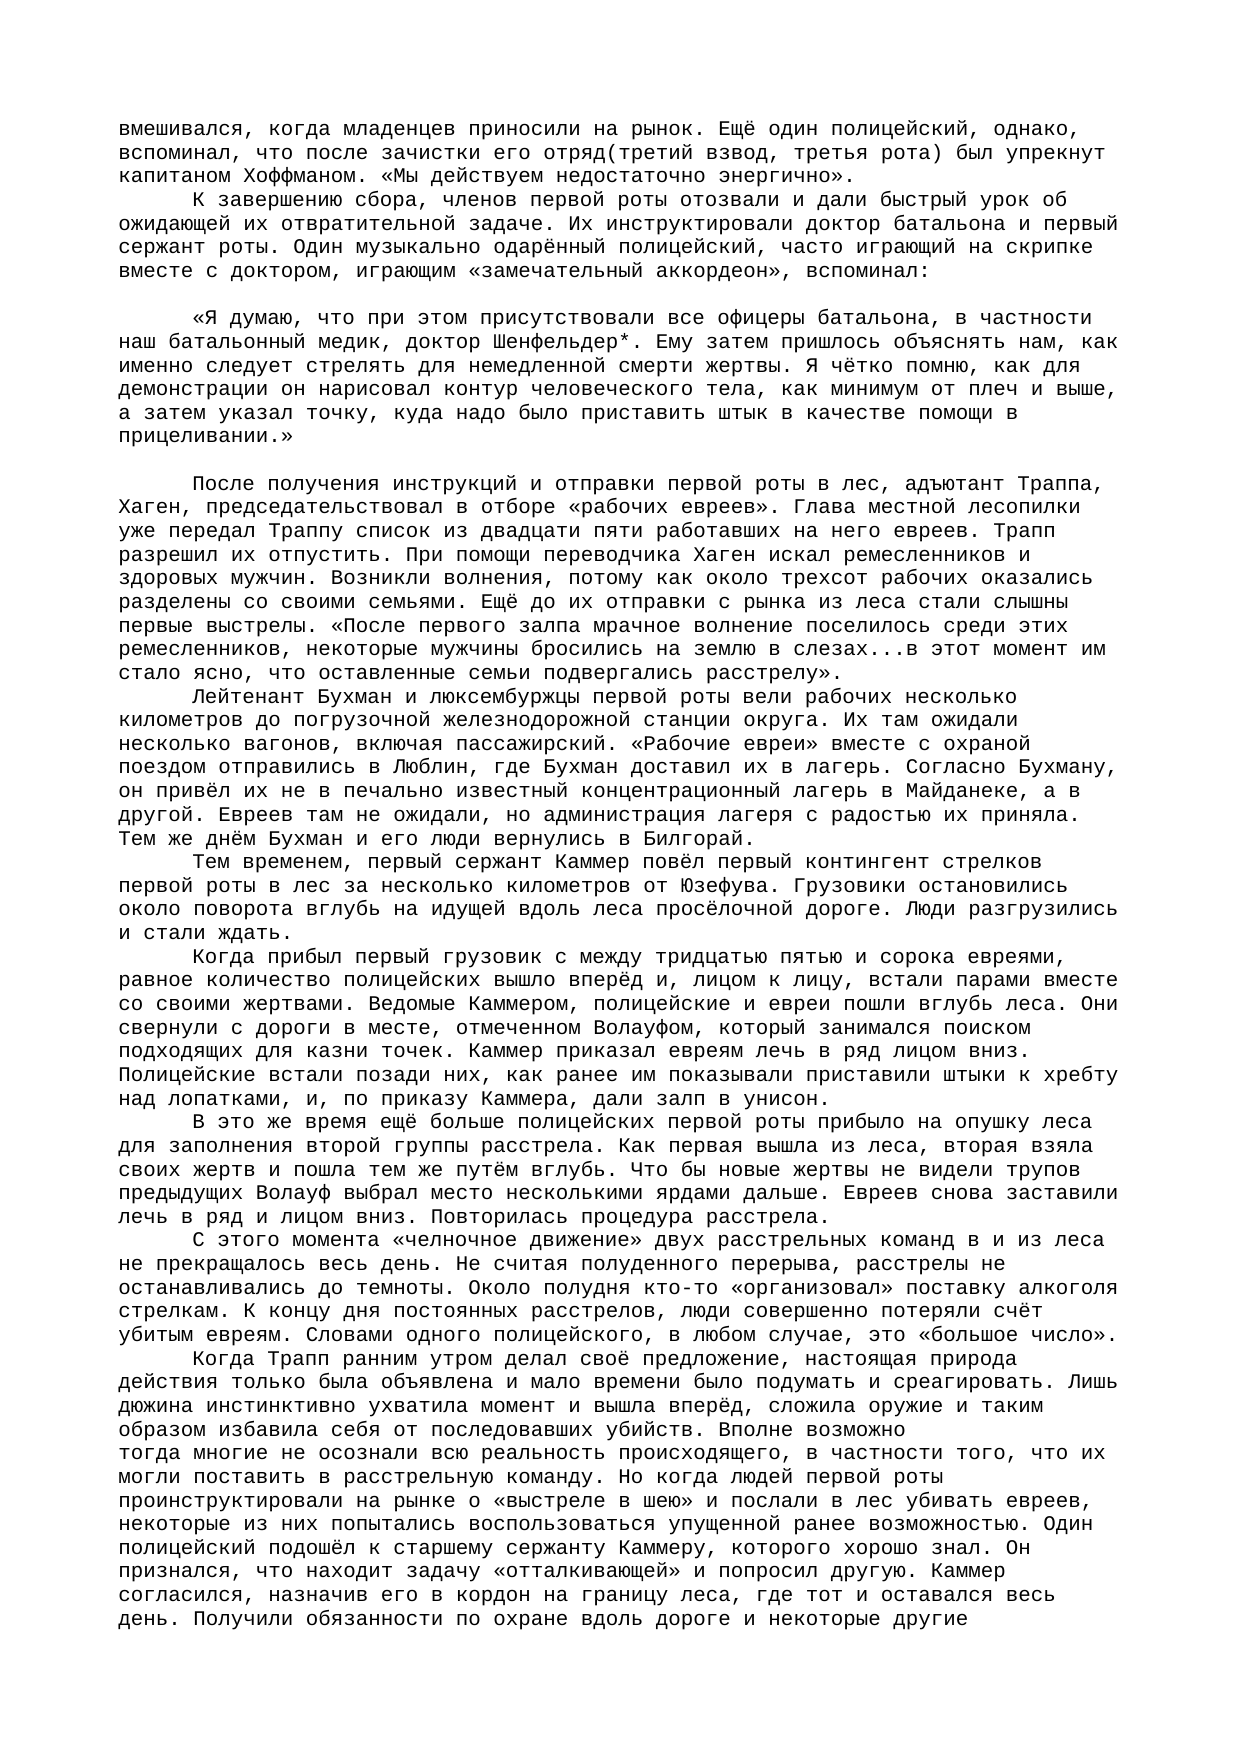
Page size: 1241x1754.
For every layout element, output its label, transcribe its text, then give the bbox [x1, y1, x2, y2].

text Лейтенант Бухман и люксембуржцы первой роты вели рабочих несколько километров до погрузочной железнодорожной станции округа. Их там ожидали несколько вагонов, включая пассажирский. «Рабочие евреи» вместе с охраной поездом отправились в Люблин, где Бухман доставил их в лагерь. Согласно Бухману, он привёл их не в печально известный концентрационный лагерь в Майданеке, а в другой. Евреев там не ожидали, но администрация лагеря с радостью их приняла. Тем же днём Бухман и его люди вернулись в Билгорай. [118, 686, 1122, 851]
text После получения инструкций и отправки первой роты в лес, адъютант Траппа, Хаген, председательствовал в отборе «рабочих евреев». Глава местной лесопилки уже передал Траппу список из двадцати пяти работавших на него евреев. Трапп разрешил их отпустить. При помощи переводчика Хаген искал ремесленников и здоровых мужчин. Возникли волнения, потому как около трехсот рабочих оказались разделены со своими семьями. Ещё до их отправки с рынка из леса стали слышны первые выстрелы. «После первого залпа мрачное волнение поселилось среди этих ремесленников, некоторые мужчины бросились на землю в слезах...в этот момент им стало ясно, что оставленные семьи подвергались расстрелу». [118, 473, 1122, 686]
text «Я думаю, что при этом присутствовали все офицеры батальона, в частности наш батальонный медик, доктор Шенфельдер*. Ему затем пришлось объяснять нам, как именно следует стрелять для немедленной смерти жертвы. Я чётко помню, как для демонстрации он нарисовал контур человеческого тела, как минимум от плеч и выше, а затем указал точку, куда надо было приставить штык в качестве помощи в прицеливании.» [118, 307, 1122, 449]
text тогда многие не осознали всю реальность происходящего, в частности того, что их могли поставить в расстрельную команду. Но когда людей первой роты проинструктировали на рынке о «выстреле в шею» и послали в лес убивать евреев, некоторые из них попытались воспользоваться упущенной ранее возможностью. Один полицейский подошёл к старшему сержанту Каммеру, которого хорошо знал. Он признался, что находит задачу «отталкивающей» и попросил другую. Каммер согласился, назначив его в кордон на границу леса, где тот и оставался весь день. Получили обязанности по охране вдоль дороге и некоторые другие [118, 1442, 1122, 1631]
text К завершению сбора, членов первой роты отозвали и дали быстрый урок об ожидающей их отвратительной задаче. Их инструктировали доктор батальона и первый сержант роты. Один музыкально одарённый полицейский, часто играющий на скрипке вместе с доктором, играющим «замечательный аккордеон», вспоминал: [118, 189, 1122, 284]
text Когда прибыл первый грузовик с между тридцатью пятью и сорока евреями, равное количество полицейских вышло вперёд и, лицом к лицу, встали парами вместе со своими жертвами. Ведомые Каммером, полицейские и евреи пошли вглубь леса. Они свернули с дороги в месте, отмеченном Волауфом, который занимался поиском подходящих для казни точек. Каммер приказал евреям лечь в ряд лицом вниз. Полицейские встали позади них, как ранее им показывали приставили штыки к хребту над лопатками, и, по приказу Каммера, дали залп в унисон. [118, 946, 1122, 1111]
text В это же время ещё больше полицейских первой роты прибыло на опушку леса для заполнения второй группы расстрела. Как первая вышла из леса, вторая взяла своих жертв и пошла тем же путём вглубь. Что бы новые жертвы не видели трупов предыдущих Волауф выбрал место несколькими ярдами дальше. Евреев снова заставили лечь в ряд и лицом вниз. Повторилась процедура расстрела. [118, 1111, 1122, 1229]
text Когда Трапп ранним утром делал своё предложение, настоящая природа действия только была объявлена и мало времени было подумать и среагировать. Лишь дюжина инстинктивно ухватила момент и вышла вперёд, сложила оружие и таким образом избавила себя от последовавших убийств. Вполне возможно [118, 1348, 1122, 1442]
text Тем временем, первый сержант Каммер повёл первый контингент стрелков первой роты в лес за несколько километров от Юзефува. Грузовики остановились около поворота вглубь на идущей вдоль леса просёлочной дороге. Люди разгрузились и стали ждать. [118, 851, 1122, 946]
text вмешивался, когда младенцев приносили на рынок. Ещё один полицейский, однако, вспоминал, что после зачистки его отряд(третий взвод, третья рота) был упрекнут капитаном Хоффманом. «Мы действуем недостаточно энергично». [118, 118, 1122, 189]
text С этого момента «челночное движение» двух расстрельных команд в и из леса не прекращалось весь день. Не считая полуденного перерыва, расстрелы не останавливались до темноты. Около полудня кто-то «организовал» поставку алкоголя стрелкам. К концу дня постоянных расстрелов, люди совершенно потеряли счёт убитым евреям. Словами одного полицейского, в любом случае, это «большое число». [118, 1229, 1122, 1348]
